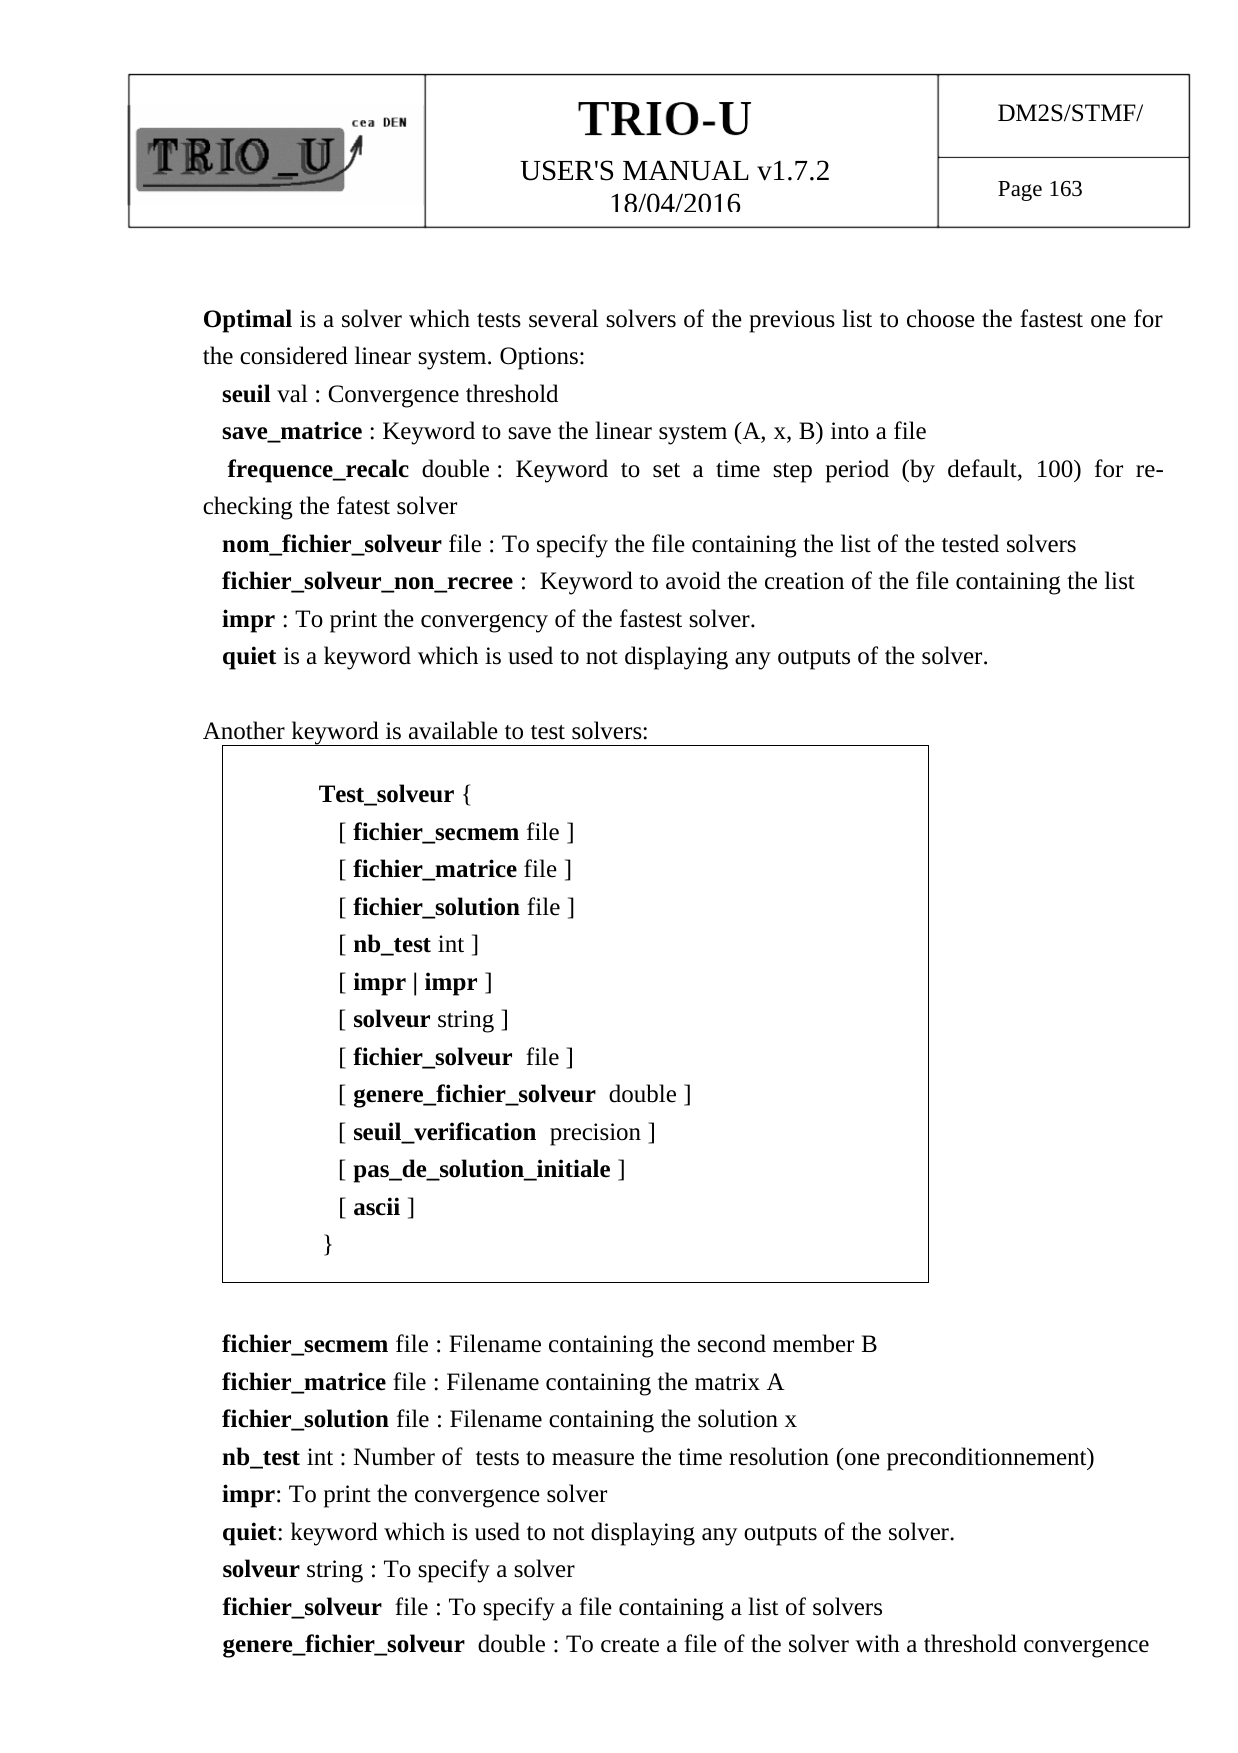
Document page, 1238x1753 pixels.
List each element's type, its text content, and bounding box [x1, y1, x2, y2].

text Another keyword is available to test solvers: [203, 708, 1165, 745]
text solveur string : To specify a solver [203, 1546, 1165, 1583]
text impr: To print the convergence solver [203, 1471, 1165, 1508]
text fichier_solveur file : To specify a file containing a list of solvers [203, 1583, 1165, 1621]
text fichier_solution file : Filename containing the solution x [203, 1396, 1165, 1433]
text quiet is a keyword which is used to not displaying any outputs of the solver. [203, 633, 1165, 670]
text impr : To print the convergency of the fastest solver. [203, 595, 1165, 633]
text fichier_solveur_non_recree : Keyword to avoid the creation of the file containing the list [203, 558, 1165, 595]
text save_matrice : Keyword to save the linear system (A, x, B) into a file [203, 408, 1165, 445]
text Optimal is a solver which tests several solvers of the previous list to choose the fastest one for the considered linear system. Options: [203, 295, 1165, 370]
text fichier_matrice file : Filename containing the matrix A [203, 1358, 1165, 1396]
text nb_test int : Number of tests to measure the time resolution (one preconditionnement) [203, 1433, 1165, 1471]
text fichier_secmem file : Filename containing the second member B [203, 1321, 1165, 1358]
text frequence_recalc double : Keyword to set a time step period (by default, 100) for re-checking the fatest solver [203, 445, 1165, 520]
text nom_fichier_solveur file : To specify the file containing the list of the tested solvers [203, 520, 1165, 558]
text quiet: keyword which is used to not displaying any outputs of the solver. [203, 1508, 1165, 1546]
table_header Test_solveur { [ fichier_secmem file ] [ fichier_matrice file ] [ fichier_solution file ] [ nb_test int ] [ impr | impr ] [ solveur string ] [ fichier_solveur file ] [ genere_fichier_solveur double ] [ seuil_verification precision ] [ pas_de_solution_initiale ] [ ascii ] } [223, 746, 928, 1282]
text seuil val : Convergence threshold [203, 370, 1165, 408]
text genere_fichier_solveur double : To create a file of the solver with a threshold convergence [203, 1621, 1165, 1658]
